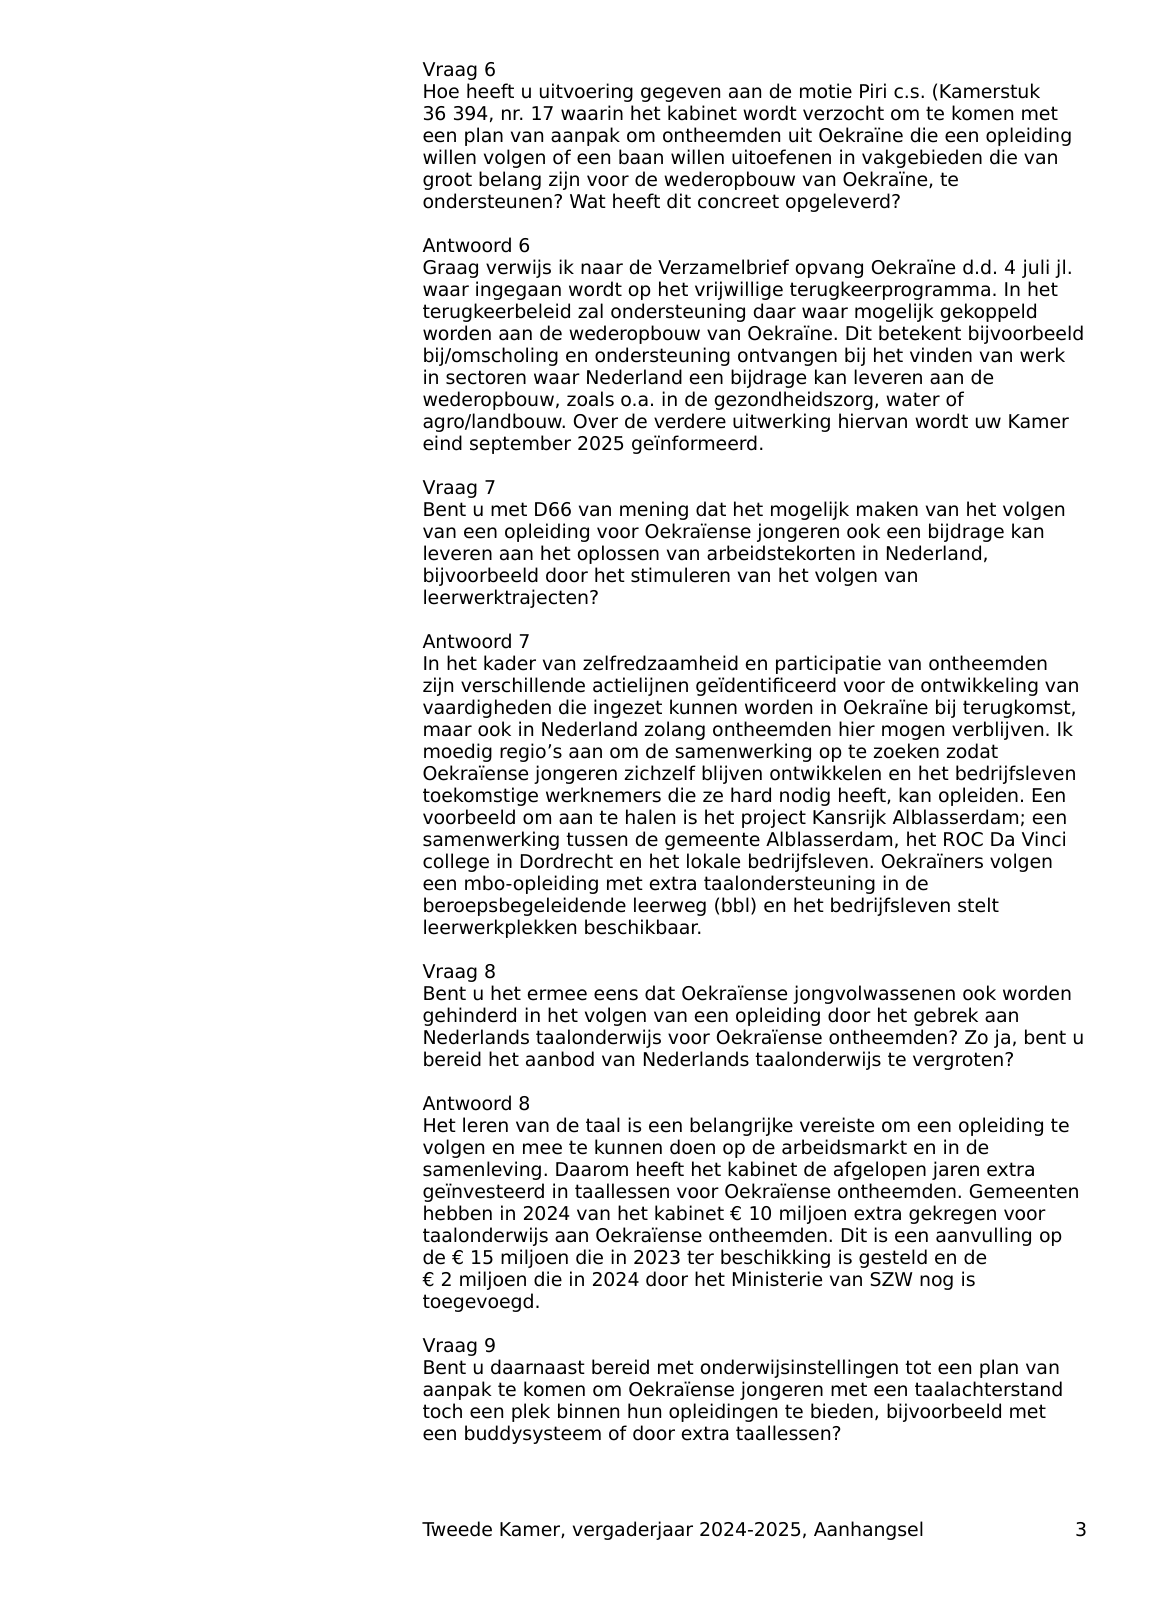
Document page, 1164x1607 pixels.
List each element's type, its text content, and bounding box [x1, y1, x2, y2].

text Antwoord 6 [422, 235, 1087, 257]
text Graag verwijs ik naar de Verzamelbrief opvang Oekraïne d.d. 4 juli jl. waar ingegaan wordt op het vrijwillige terugkeerprogramma. In het terugkeerbeleid zal ondersteuning daar waar mogelijk gekoppeld worden aan de wederopbouw van Oekraïne. Dit betekent bijvoorbeeld bij/omscholing en ondersteuning ontvangen bij het vinden van werk in sectoren waar Nederland een bijdrage kan leveren aan de wederopbouw, zoals o.a. in de gezondheidszorg, water of agro/landbouw. Over de verdere uitwerking hiervan wordt uw Kamer eind september 2025 geïnformeerd. [422, 257, 1087, 455]
text Antwoord 8 [422, 1093, 1087, 1115]
text Het leren van de taal is een belangrijke vereiste om een opleiding te volgen en mee te kunnen doen op de arbeidsmarkt en in de samenleving. Daarom heeft het kabinet de afgelopen jaren extra geïnvesteerd in taallessen voor Oekraïense ontheemden. Gemeenten hebben in 2024 van het kabinet € 10 miljoen extra gekregen voor taalonderwijs aan Oekraïense ontheemden. Dit is een aanvulling op de € 15 miljoen die in 2023 ter beschikking is gesteld en de € 2 miljoen die in 2024 door het Ministerie van SZW nog is toegevoegd. [422, 1115, 1087, 1313]
text Bent u met D66 van mening dat het mogelijk maken van het volgen van een opleiding voor Oekraïense jongeren ook een bijdrage kan leveren aan het oplossen van arbeidstekorten in Nederland, bijvoorbeeld door het stimuleren van het volgen van leerwerktrajecten? [422, 499, 1087, 609]
text Vraag 7 [422, 477, 1087, 499]
text Antwoord 7 [422, 631, 1087, 653]
text Bent u het ermee eens dat Oekraïense jongvolwassenen ook worden gehinderd in het volgen van een opleiding door het gebrek aan Nederlands taalonderwijs voor Oekraïense ontheemden? Zo ja, bent u bereid het aanbod van Nederlands taalonderwijs te vergroten? [422, 983, 1087, 1071]
text Vraag 6 [422, 59, 1087, 81]
text Vraag 8 [422, 961, 1087, 983]
text In het kader van zelfredzaamheid en participatie van ontheemden zijn verschillende actielijnen geïdentificeerd voor de ontwikkeling van vaardigheden die ingezet kunnen worden in Oekraïne bij terugkomst, maar ook in Nederland zolang ontheemden hier mogen verblijven. Ik moedig regio’s aan om de samenwerking op te zoeken zodat Oekraïense jongeren zichzelf blijven ontwikkelen en het bedrijfsleven toekomstige werknemers die ze hard nodig heeft, kan opleiden. Een voorbeeld om aan te halen is het project Kansrijk Alblasserdam; een samenwerking tussen de gemeente Alblasserdam, het ROC Da Vinci college in Dordrecht en het lokale bedrijfsleven. Oekraïners volgen een mbo-opleiding met extra taalondersteuning in de beroepsbegeleidende leerweg (bbl) en het bedrijfsleven stelt leerwerkplekken beschikbaar. [422, 653, 1087, 939]
text Hoe heeft u uitvoering gegeven aan de motie Piri c.s. (Kamerstuk 36 394, nr. 17 waarin het kabinet wordt verzocht om te komen met een plan van aanpak om ontheemden uit Oekraïne die een opleiding willen volgen of een baan willen uitoefenen in vakgebieden die van groot belang zijn voor de wederopbouw van Oekraïne, te ondersteunen? Wat heeft dit concreet opgeleverd? [422, 81, 1087, 213]
text Vraag 9 [422, 1335, 1087, 1357]
text Bent u daarnaast bereid met onderwijsinstellingen tot een plan van aanpak te komen om Oekraïense jongeren met een taalachterstand toch een plek binnen hun opleidingen te bieden, bijvoorbeeld met een buddysysteem of door extra taallessen? [422, 1357, 1087, 1445]
